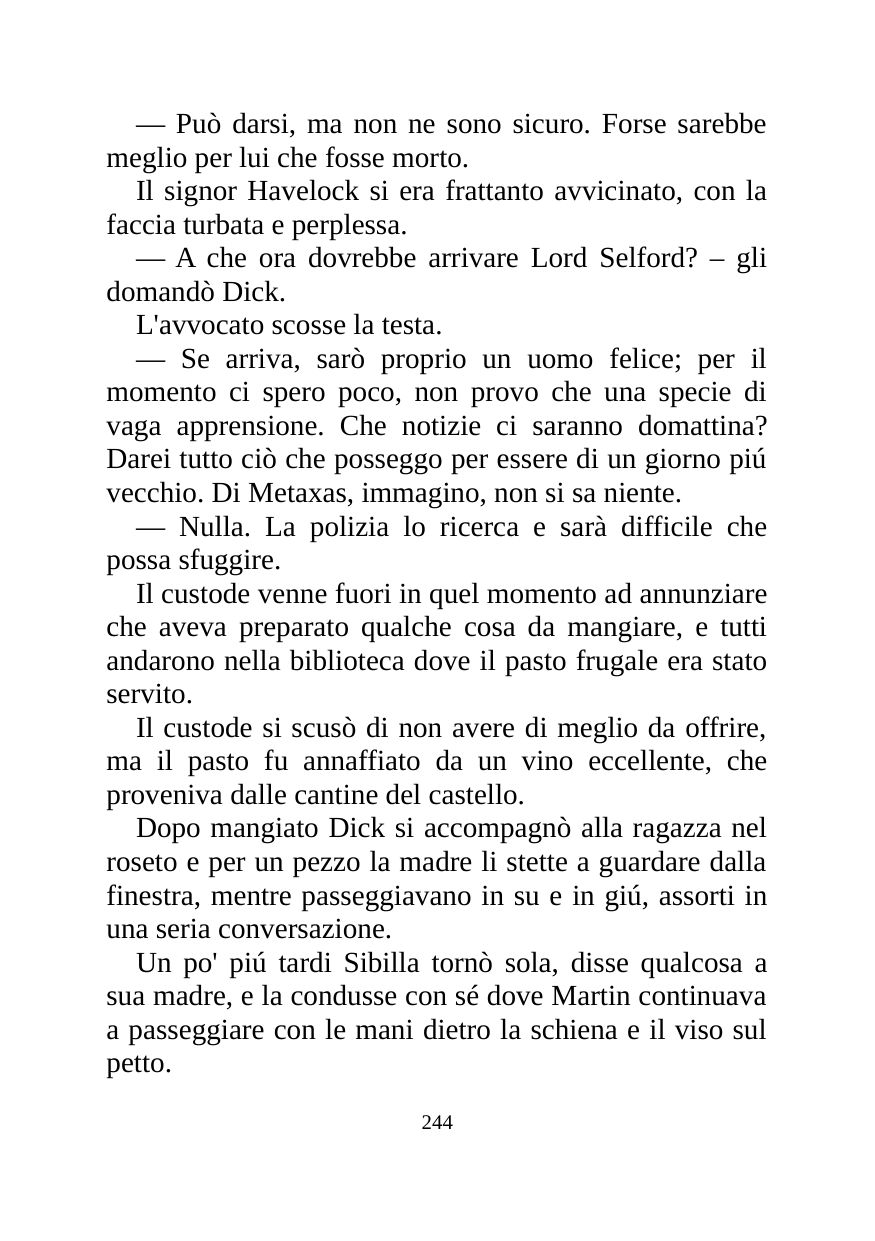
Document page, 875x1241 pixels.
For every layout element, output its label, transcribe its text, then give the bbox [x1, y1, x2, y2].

text — Se arriva, sarò proprio un uomo felice; per il momento ci spero poco, non provo che una specie di vaga apprensione. Che notizie ci saranno domattina? Darei tutto ciò che posseggo per essere di un giorno piú vecchio. Di Metaxas, immagino, non si sa niente. [106, 341, 768, 509]
text L'avvocato scosse la testa. [106, 307, 768, 341]
text Il custode si scusò di non avere di meglio da offrire, ma il pasto fu annaffiato da un vino eccellente, che proveniva dalle cantine del castello. [106, 710, 768, 811]
text — Può darsi, ma non ne sono sicuro. Forse sarebbe meglio per lui che fosse morto. [106, 106, 768, 173]
text Dopo mangiato Dick si accompagnò alla ragazza nel roseto e per un pezzo la madre li stette a guardare dalla finestra, mentre passeggiavano in su e in giú, assorti in una seria conversazione. [106, 811, 768, 945]
text Un po' piú tardi Sibilla tornò sola, disse qualcosa a sua madre, e la condusse con sé dove Martin continuava a passeggiare con le mani dietro la schiena e il viso sul petto. [106, 945, 768, 1079]
text Il custode venne fuori in quel momento ad annunziare che aveva preparato qualche cosa da mangiare, e tutti andarono nella biblioteca dove il pasto frugale era stato servito. [106, 576, 768, 710]
text Il signor Havelock si era frattanto avvicinato, con la faccia turbata e perplessa. [106, 173, 768, 240]
text — Nulla. La polizia lo ricerca e sarà difficile che possa sfuggire. [106, 509, 768, 576]
text — A che ora dovrebbe arrivare Lord Selford? – gli domandò Dick. [106, 240, 768, 307]
